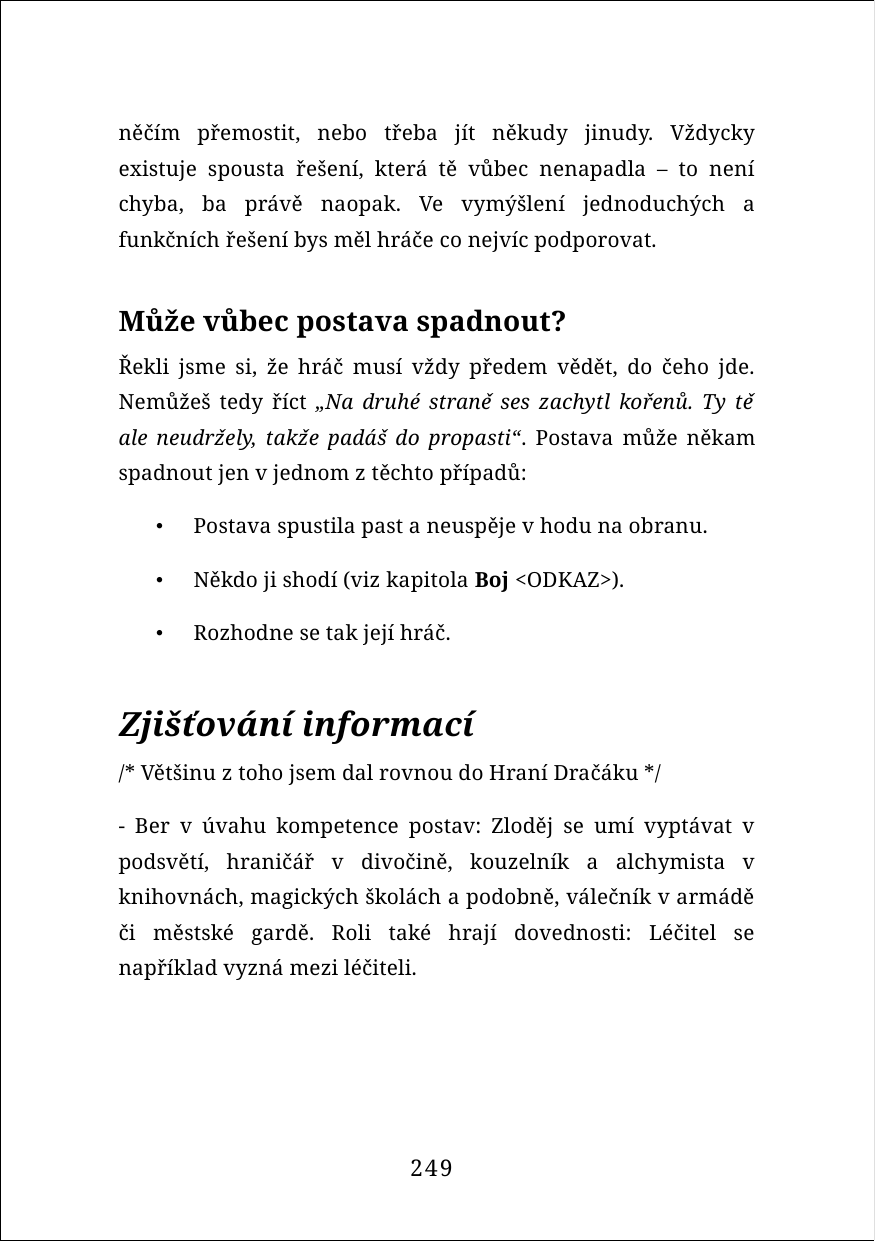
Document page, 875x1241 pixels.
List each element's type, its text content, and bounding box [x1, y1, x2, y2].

text /* Většinu z toho jsem dal rovnou do Hraní Dračáku */ [118, 758, 756, 786]
text něčím přemostit, nebo třeba jít někudy jinudy. Vždycky existuje spousta řešení, která tě vůbec nenapadla – to není chyba, ba právě naopak. Ve vymýšlení jednoduchých a funkčních řešení bys měl hráče co nejvíc podporovat. [118, 118, 756, 253]
text Řekli jsme si, že hráč musí vždy předem vědět, do čeho jde. Nemůžeš tedy říct „Na druhé straně ses zachytl kořenů. Ty tě ale neudržely, takže padáš do propasti“. Postava může někam spadnout jen v jednom z těchto případů: [118, 352, 756, 487]
subtitle Může vůbec postava spadnout? [118, 302, 756, 340]
list Postava spustila past a neuspěje v hodu na obranu. [156, 512, 756, 540]
list Rozhodne se tak její hráč. [156, 618, 756, 646]
list Někdo ji shodí (viz kapitola Boj <ODKAZ>). [156, 565, 756, 593]
text - Ber v úvahu kompetence postav: Zloděj se umí vyptávat v podsvětí, hraničář v divočině, kouzelník a alchymista v knihovnách, magických školách a podobně, válečník v armádě či městské gardě. Roli také hrají dovednosti: Léčitel se například vyzná mezi léčiteli. [118, 811, 756, 982]
subtitle Zjišťování informací [118, 701, 756, 746]
